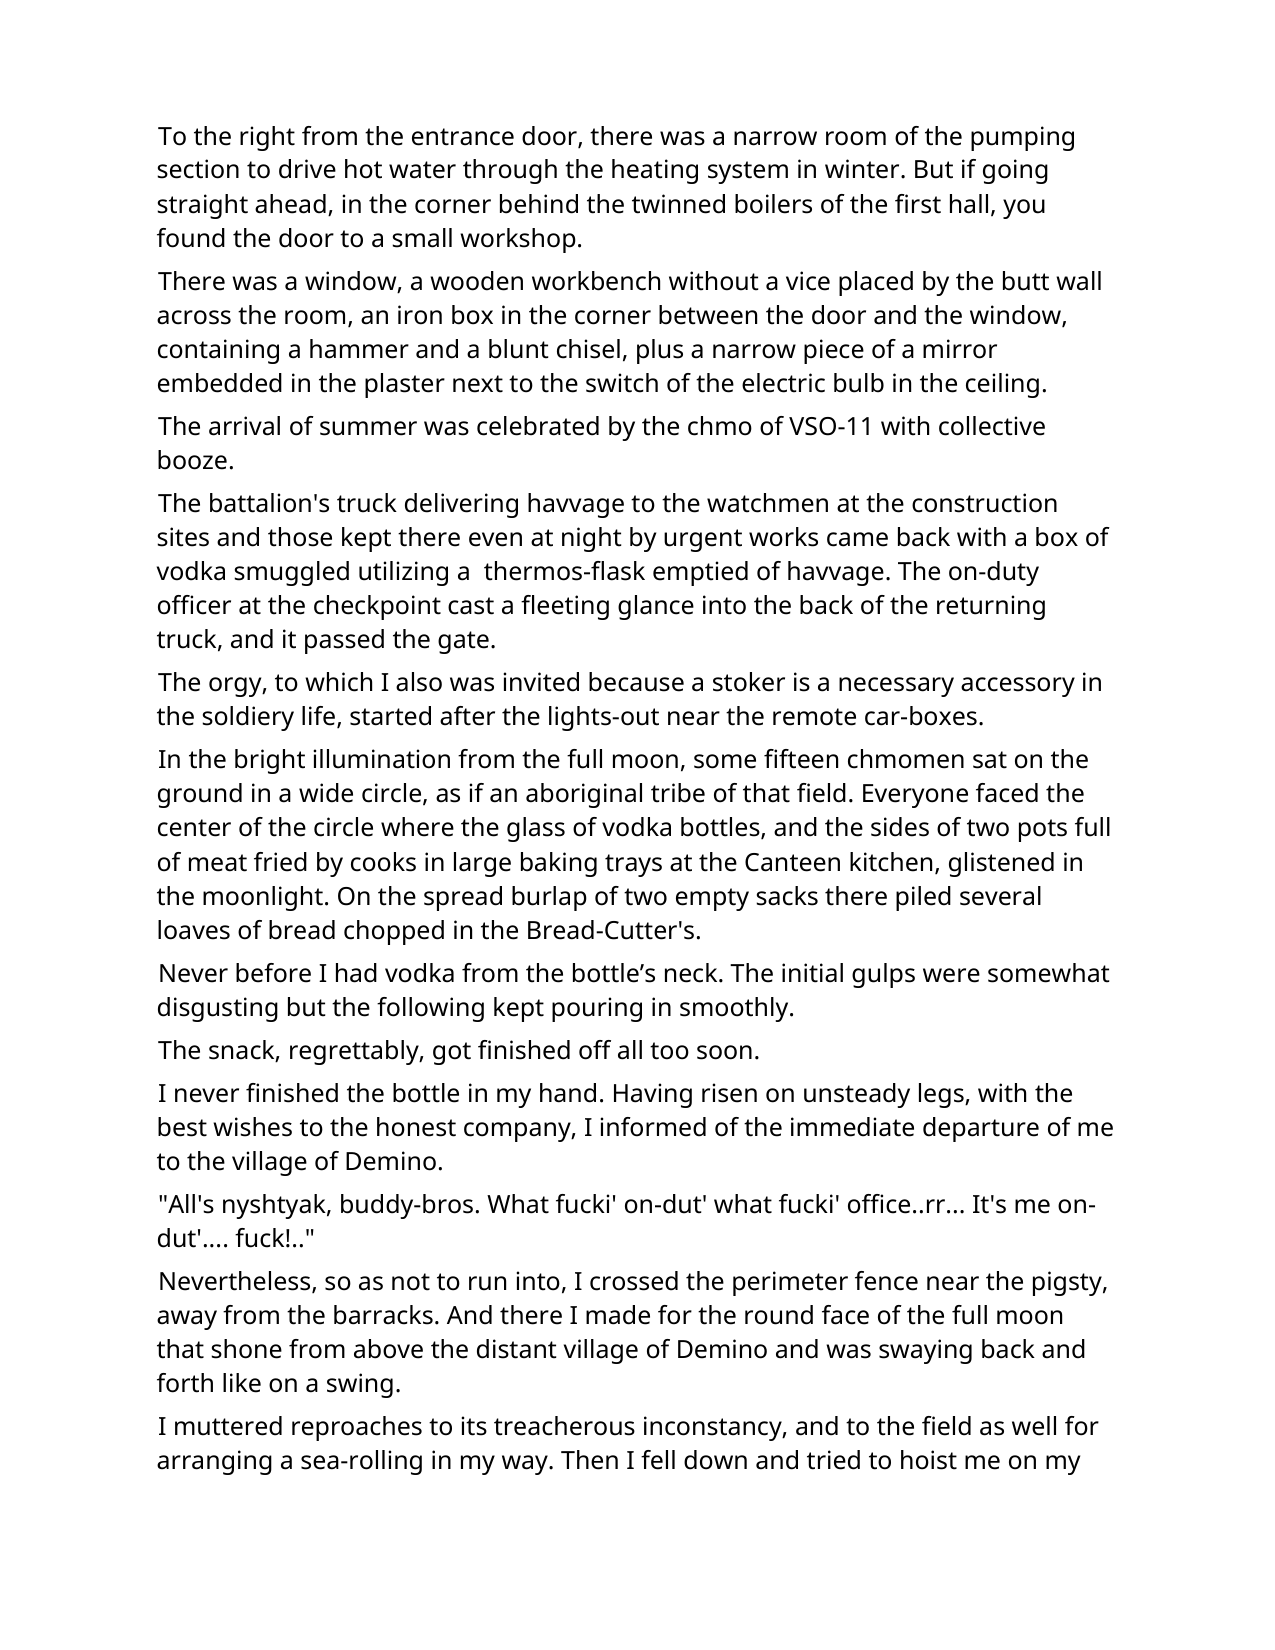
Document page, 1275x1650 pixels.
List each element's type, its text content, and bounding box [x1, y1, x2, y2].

text In the bright illumination from the full moon, some fifteen chmomen sat on the ground in a wide circle, as if an aboriginal tribe of that field. Everyone faced the center of the circle where the glass of vodka bottles, and the sides of two pots full of meat fried by cooks in large baking trays at the Canteen kitchen, glistened in the moonlight. On the spread burlap of two empty sacks there piled several loaves of bread chopped in the Bread-Cutter's. [156, 742, 1118, 946]
text The snack, regrettably, got finished off all too soon. [156, 1032, 1118, 1066]
text Never before I had vodka from the bottle’s neck. The initial gulps were somewhat disgusting but the following kept pouring in smoothly. [156, 955, 1118, 1023]
text The arrival of summer was celebrated by the chmo of VSO-11 with collective booze. [156, 408, 1118, 477]
text To the right from the entrance door, there was a narrow room of the pumping section to drive hot water through the heating system in winter. But if going straight ahead, in the corner behind the twinned boilers of the first hall, you found the door to a small workshop. [156, 118, 1118, 254]
text There was a window, a wooden workbench without a vice placed by the butt wall across the room, an iron box in the corner between the door and the window, containing a hammer and a blunt chisel, plus a narrow piece of a mirror embedded in the plaster next to the switch of the electric bulb in the ceiling. [156, 263, 1118, 399]
text I muttered reproaches to its treacherous inconstancy, and to the field as well for arranging a sea-rolling in my way. Then I fell down and tried to hoist me on my [156, 1409, 1118, 1477]
text The battalion's truck delivering havvage to the watchmen at the construction sites and those kept there even at night by urgent works came back with a box of vodka smuggled utilizing a thermos-flask emptied of havvage. The on-duty officer at the checkpoint cast a fleeting glance into the back of the returning truck, and it passed the gate. [156, 486, 1118, 656]
text I never finished the bottle in my hand. Having risen on unsteady legs, with the best wishes to the honest company, I informed of the immediate departure of me to the village of Demino. [156, 1075, 1118, 1178]
text "All's nyshtyak, buddy-bros. What fucki' on-dut' what fucki' office..rr... It's me on-dut'.... fuck!.." [156, 1187, 1118, 1255]
text Nevertheless, so as not to run into, I crossed the perimeter fence near the pigsty, away from the barracks. And there I made for the round face of the full moon that shone from above the distant village of Demino and was swaying back and forth like on a swing. [156, 1264, 1118, 1400]
text The orgy, to which I also was invited because a stoker is a necessary accessory in the soldiery life, started after the lights-out near the remote car-boxes. [156, 665, 1118, 733]
